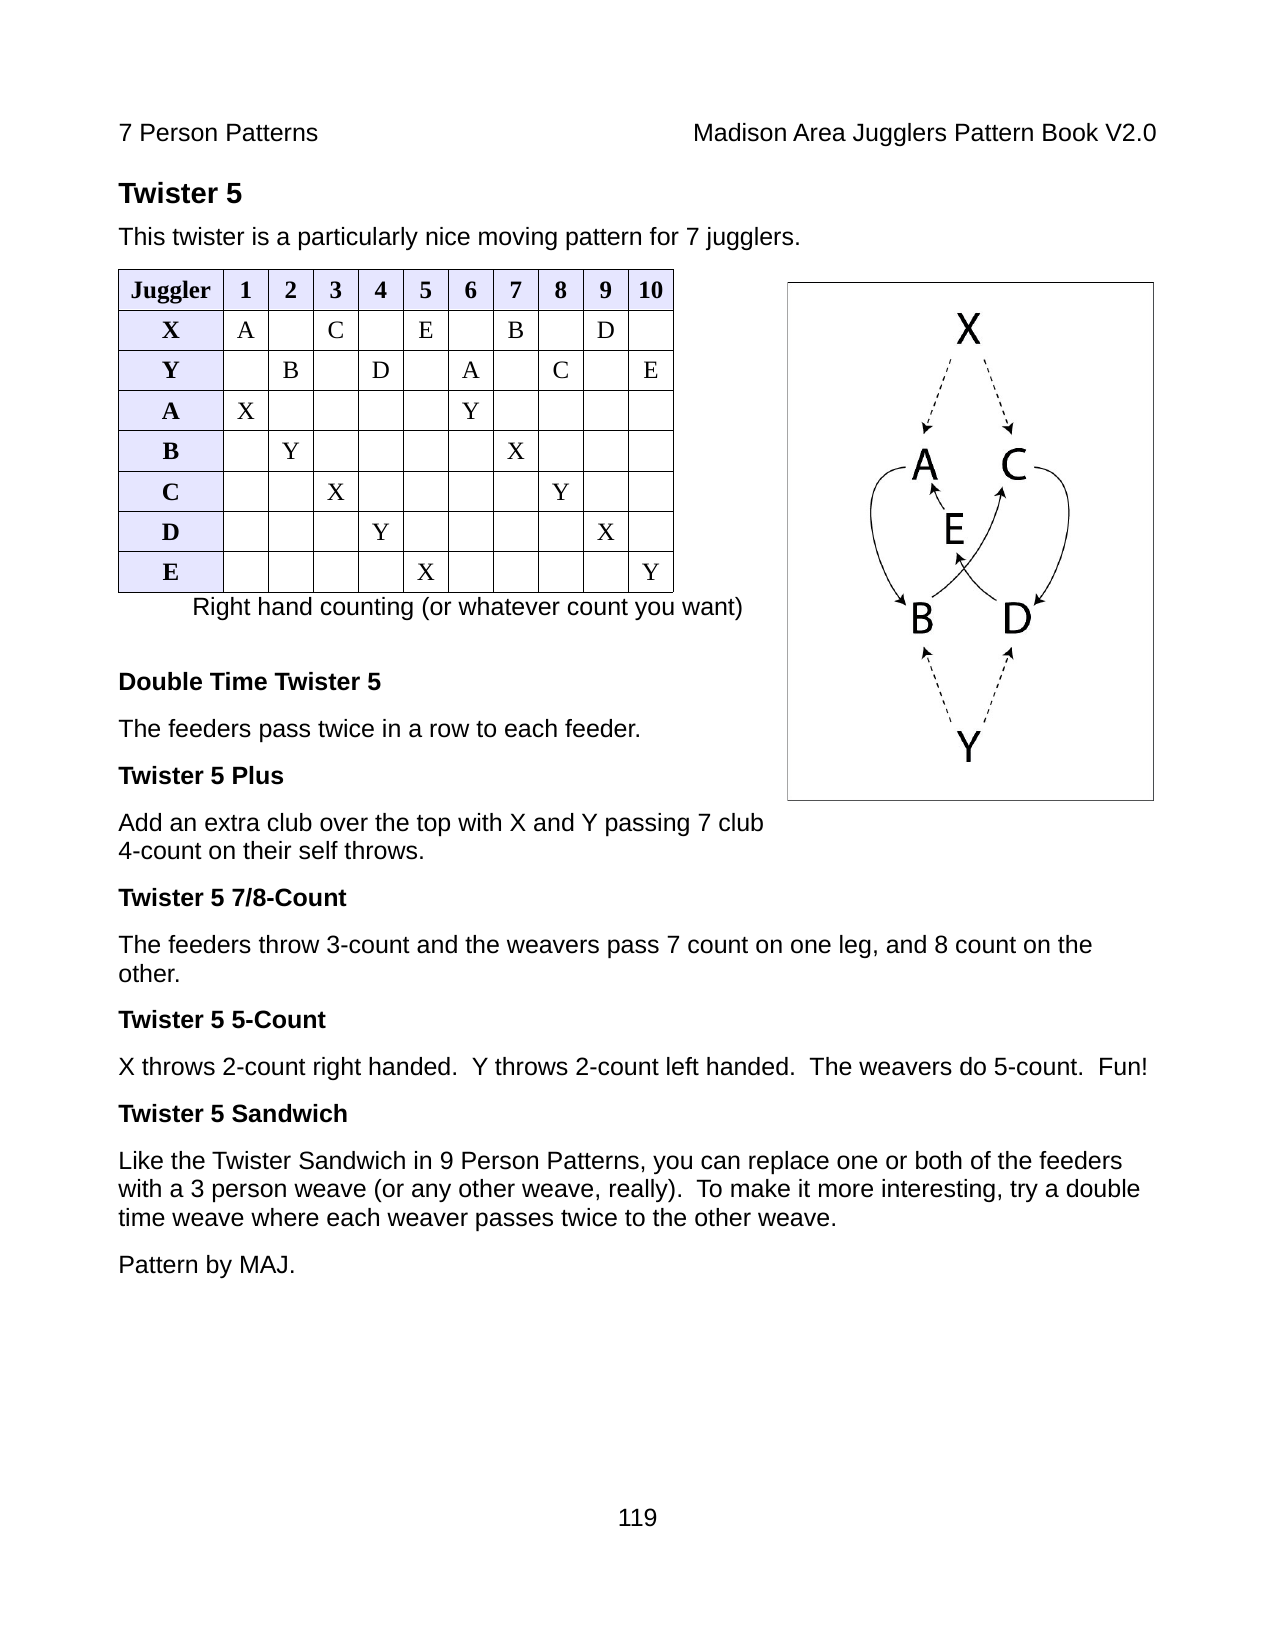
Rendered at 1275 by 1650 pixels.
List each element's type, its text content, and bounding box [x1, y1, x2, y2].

table_cell [269, 391, 313, 430]
table_cell [494, 512, 538, 551]
subtitle Twister 5 [118, 176, 1157, 210]
table_cell E [119, 552, 223, 592]
table_cell A [119, 391, 223, 430]
table_cell [359, 431, 403, 471]
table_cell [449, 472, 493, 511]
table_cell [449, 512, 493, 551]
text This twister is a particularly nice moving pattern for 7 jugglers. [118, 222, 1157, 251]
table_header 9 [584, 270, 628, 309]
table_cell [494, 391, 538, 430]
table_cell Y [449, 391, 493, 430]
table_cell [314, 391, 358, 430]
table_cell C [314, 311, 358, 350]
table_cell [629, 472, 673, 511]
table_cell [539, 552, 583, 592]
table_cell [539, 431, 583, 471]
picture [787, 282, 1154, 801]
text Pattern by MAJ. [118, 1250, 1157, 1279]
table_cell [359, 552, 403, 592]
table_cell [359, 311, 403, 350]
table_cell [449, 431, 493, 471]
text Double Time Twister 5 [118, 667, 787, 696]
table_header 5 [404, 270, 448, 309]
table_cell [404, 431, 448, 471]
text Like the Twister Sandwich in 9 Person Patterns, you can replace one or both of the feeders with a 3 person weave (or any other weave, really). To make it more interesting, try a double time weave where each weaver passes twice to the other weave. [118, 1146, 1157, 1232]
table_cell Y [269, 431, 313, 471]
table_cell [629, 512, 673, 551]
table_cell [359, 472, 403, 511]
table_header 1 [224, 270, 268, 309]
table_cell B [119, 431, 223, 471]
table_cell [494, 351, 538, 390]
text Twister 5 Sandwich [118, 1099, 1157, 1128]
table_cell Y [119, 351, 223, 390]
text Twister 5 5-Count [118, 1005, 1157, 1034]
table_header 7 [494, 270, 538, 309]
table_cell [224, 552, 268, 592]
table_cell B [494, 311, 538, 350]
table_cell [359, 391, 403, 430]
table_cell D [584, 311, 628, 350]
table_cell X [584, 512, 628, 551]
table_cell A [224, 311, 268, 350]
text X throws 2-count right handed. Y throws 2-count left handed. The weavers do 5-count. Fun! [118, 1052, 1157, 1081]
table_header 2 [269, 270, 313, 309]
table_cell [449, 552, 493, 592]
text Right hand counting (or whatever count you want) [118, 592, 787, 621]
table_cell E [629, 351, 673, 390]
table_cell [224, 431, 268, 471]
table_header 6 [449, 270, 493, 309]
table_cell X [404, 552, 448, 592]
table_cell X [119, 311, 223, 350]
table_cell X [314, 472, 358, 511]
text The feeders pass twice in a row to each feeder. [118, 714, 787, 743]
table_cell [314, 512, 358, 551]
table_cell [584, 391, 628, 430]
table_cell D [119, 512, 223, 551]
table_cell [629, 311, 673, 350]
table_cell [269, 472, 313, 511]
table_cell [584, 431, 628, 471]
table_cell [494, 552, 538, 592]
text Add an extra club over the top with X and Y passing 7 club 4-count on their self throws. [118, 808, 1157, 865]
text Twister 5 7/8-Count [118, 883, 1157, 912]
table_cell [224, 351, 268, 390]
table_cell X [224, 391, 268, 430]
table_cell [314, 351, 358, 390]
table_cell [404, 391, 448, 430]
table_header 10 [629, 270, 673, 309]
table_cell [404, 351, 448, 390]
table_cell [629, 431, 673, 471]
table_cell Y [629, 552, 673, 592]
table_cell [269, 552, 313, 592]
table_cell [629, 391, 673, 430]
table_cell [269, 311, 313, 350]
table_cell [584, 552, 628, 592]
table_header 3 [314, 270, 358, 309]
text The feeders throw 3-count and the weavers pass 7 count on one leg, and 8 count on the other. [118, 930, 1157, 987]
table_cell A [449, 351, 493, 390]
table_cell X [494, 431, 538, 471]
table_cell [539, 512, 583, 551]
table_cell [584, 472, 628, 511]
table_cell [539, 311, 583, 350]
table_cell [404, 472, 448, 511]
table_cell D [359, 351, 403, 390]
table_cell C [119, 472, 223, 511]
table_header 8 [539, 270, 583, 309]
table_cell [314, 431, 358, 471]
table_cell [449, 311, 493, 350]
table_cell [539, 391, 583, 430]
table_cell [584, 351, 628, 390]
table_header 4 [359, 270, 403, 309]
table_cell E [404, 311, 448, 350]
table_cell [269, 512, 313, 551]
table_cell Y [359, 512, 403, 551]
table_cell [494, 472, 538, 511]
table_cell B [269, 351, 313, 390]
table_cell [224, 512, 268, 551]
table_cell [224, 472, 268, 511]
table_cell Y [539, 472, 583, 511]
table_cell [404, 512, 448, 551]
table_header Juggler [119, 270, 223, 309]
table_cell C [539, 351, 583, 390]
table_cell [314, 552, 358, 592]
text Twister 5 Plus [118, 761, 787, 789]
